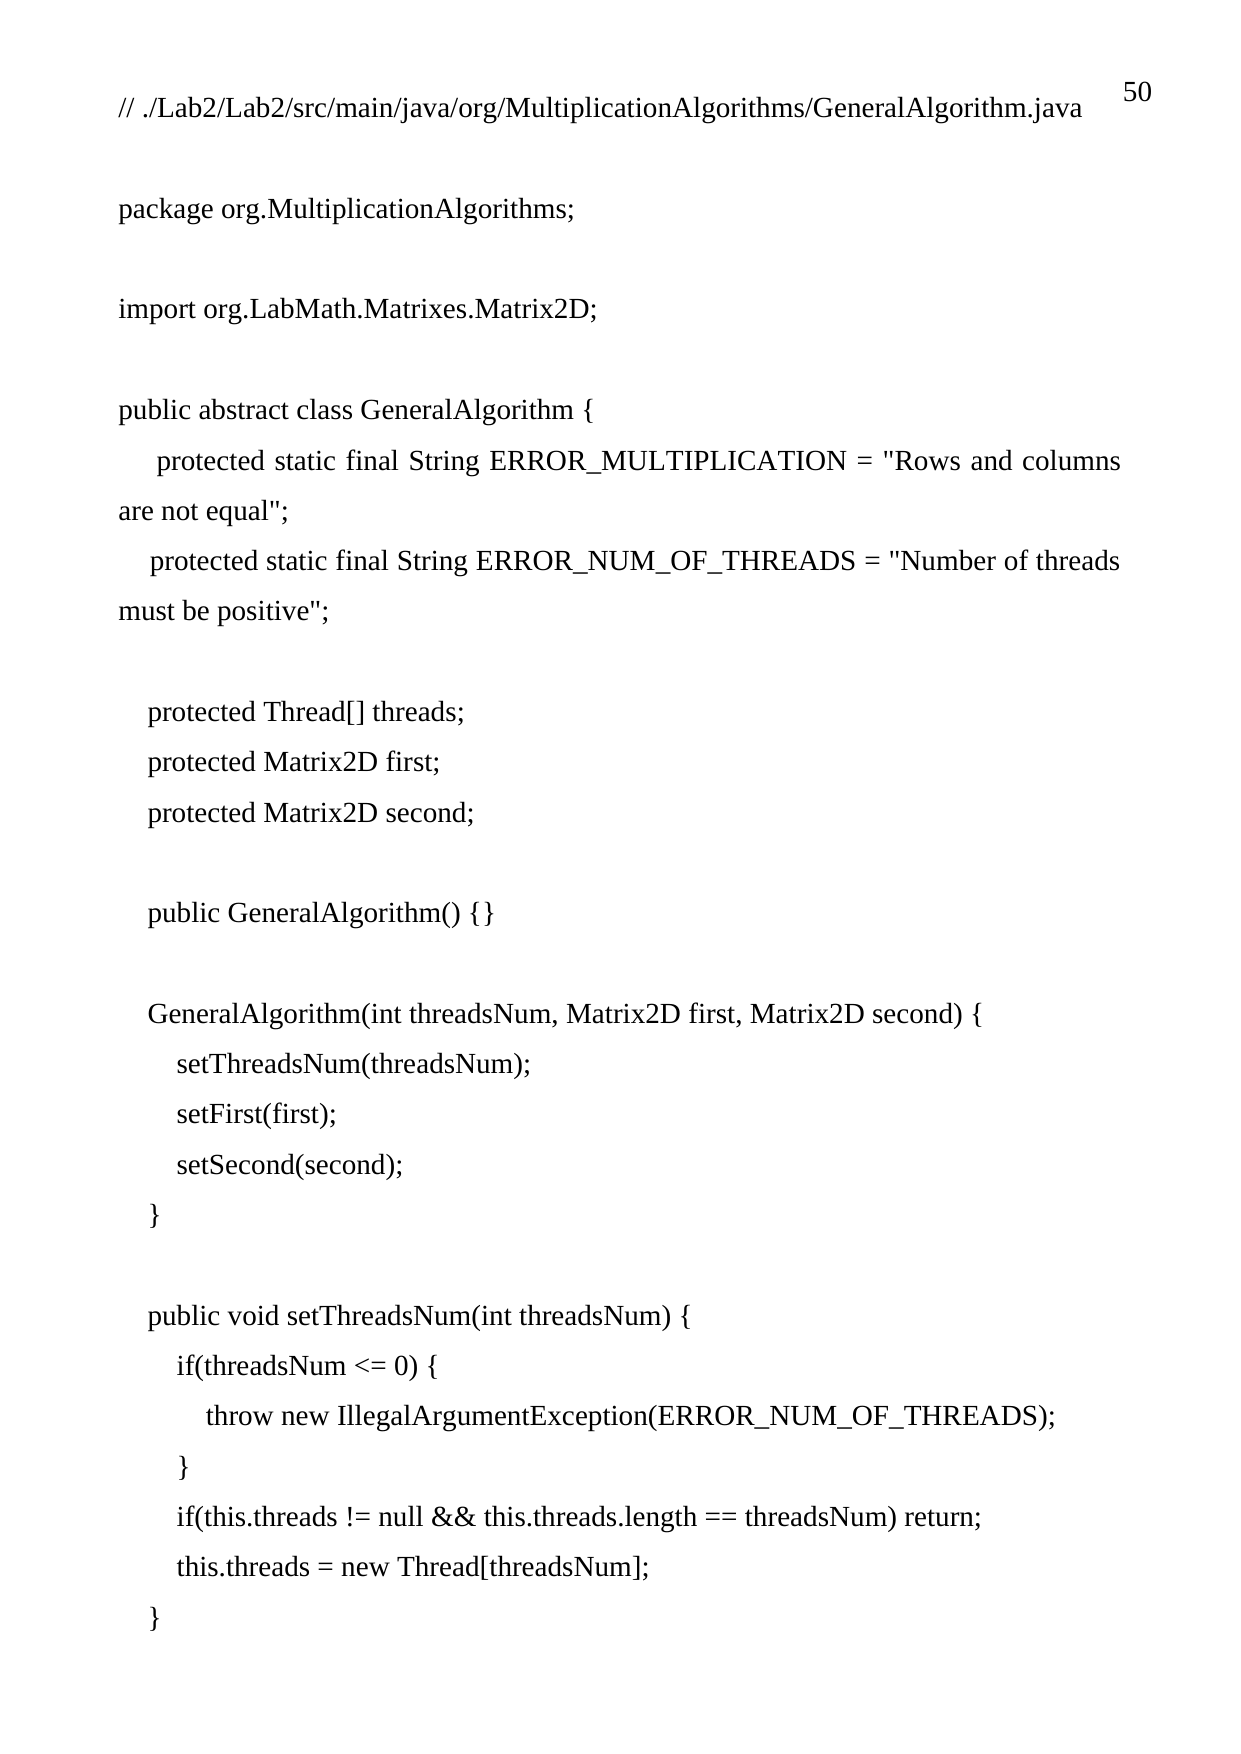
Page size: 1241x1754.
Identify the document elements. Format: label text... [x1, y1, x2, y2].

text public abstract class GeneralAlgorithm { [118, 392, 1122, 426]
text protected Matrix2D first; [118, 744, 1122, 778]
text } [118, 1197, 1122, 1231]
text protected Thread[] threads; [118, 694, 1122, 728]
text } [118, 1449, 1122, 1482]
text import org.LabMath.Matrixes.Matrix2D; [118, 292, 1122, 325]
text public GeneralAlgorithm() {} [118, 895, 1122, 929]
text setSecond(second); [118, 1147, 1122, 1181]
text throw new IllegalArgumentException(ERROR_NUM_OF_THREADS); [118, 1398, 1122, 1432]
text } [118, 1600, 1122, 1633]
text protected static final String ERROR_NUM_OF_THREADS = "Number of threads must be positive"; [118, 543, 1122, 627]
text protected Matrix2D second; [118, 795, 1122, 828]
text protected static final String ERROR_MULTIPLICATION = "Rows and columns are not equal"; [118, 443, 1122, 526]
text public void setThreadsNum(int threadsNum) { [118, 1298, 1122, 1331]
text setFirst(first); [118, 1097, 1122, 1130]
text setThreadsNum(threadsNum); [118, 1046, 1122, 1080]
text this.threads = new Thread[threadsNum]; [118, 1549, 1122, 1583]
text if(threadsNum <= 0) { [118, 1348, 1122, 1382]
text if(this.threads != null && this.threads.length == threadsNum) return; [118, 1499, 1122, 1533]
text // ./Lab2/Lab2/src/main/java/org/MultiplicationAlgorithms/GeneralAlgorithm.java [118, 90, 1122, 124]
text GeneralAlgorithm(int threadsNum, Matrix2D first, Matrix2D second) { [118, 996, 1122, 1029]
text package org.MultiplicationAlgorithms; [118, 191, 1122, 224]
